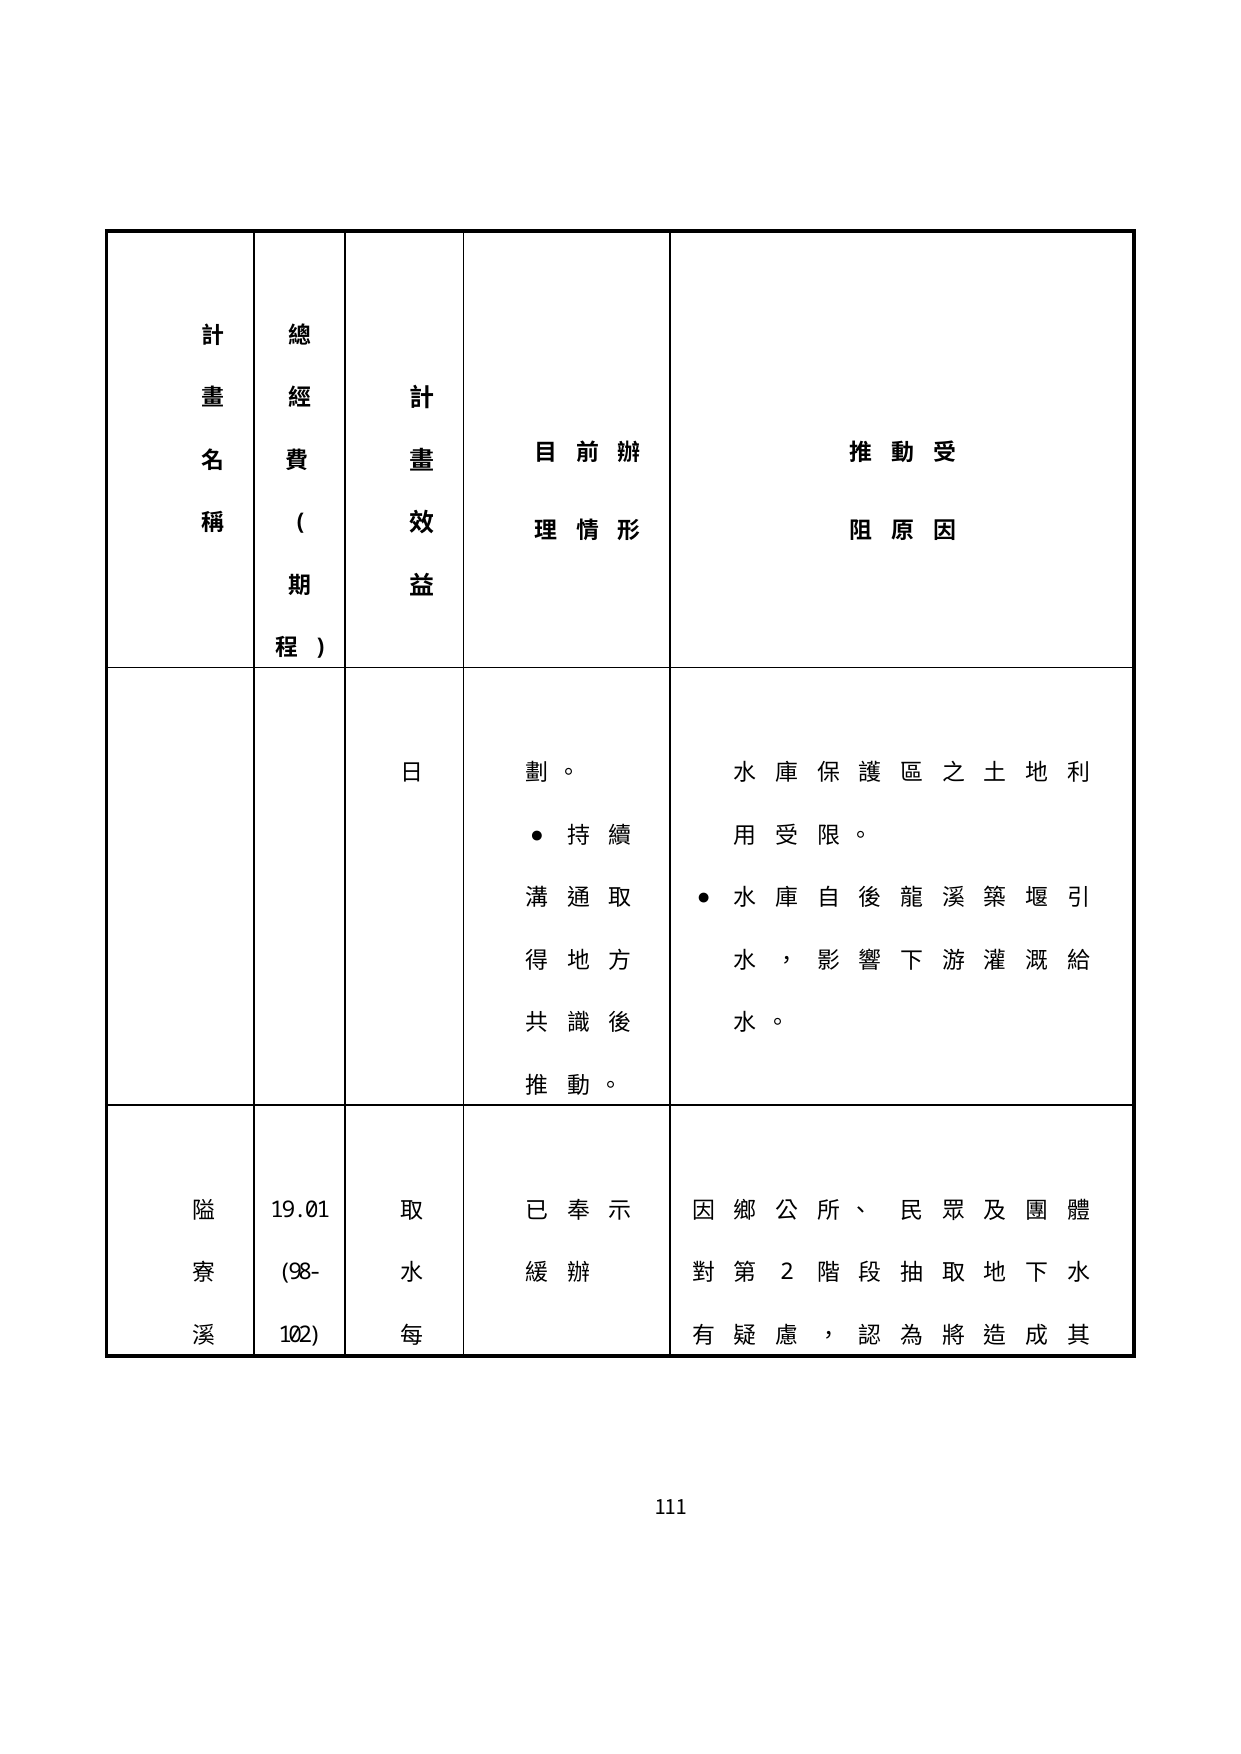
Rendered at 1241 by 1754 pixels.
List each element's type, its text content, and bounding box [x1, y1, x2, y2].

table_cell 劃。 ●持續溝通取得地方共識後推動。 [464, 668, 669, 1104]
table_cell 隘寮溪 [108, 1106, 253, 1354]
table_header 計畫 名稱 [108, 233, 253, 667]
table_cell 因鄉公所、民眾及團體對第2階段抽取地下水有疑慮，認為將造成其 [671, 1106, 1132, 1354]
table_header 計畫 效益 [346, 233, 463, 667]
table_cell [108, 668, 253, 1104]
table_cell 水庫保護區之土地利用受限。 ●水庫自後龍溪築堰引水，影響下游灌溉給水。 [671, 668, 1132, 1104]
table_cell 取水每 [346, 1106, 463, 1354]
table_cell [255, 668, 344, 1104]
table_cell 已奉示緩辦 [464, 1106, 669, 1354]
table_header 總經費(期程) [255, 233, 344, 667]
table_header 推動受 阻原因 [671, 233, 1132, 667]
table_header 目前辦 理情形 [464, 233, 669, 667]
table_cell 日 [346, 668, 463, 1104]
table_cell 19.01(98-102) [255, 1106, 344, 1354]
